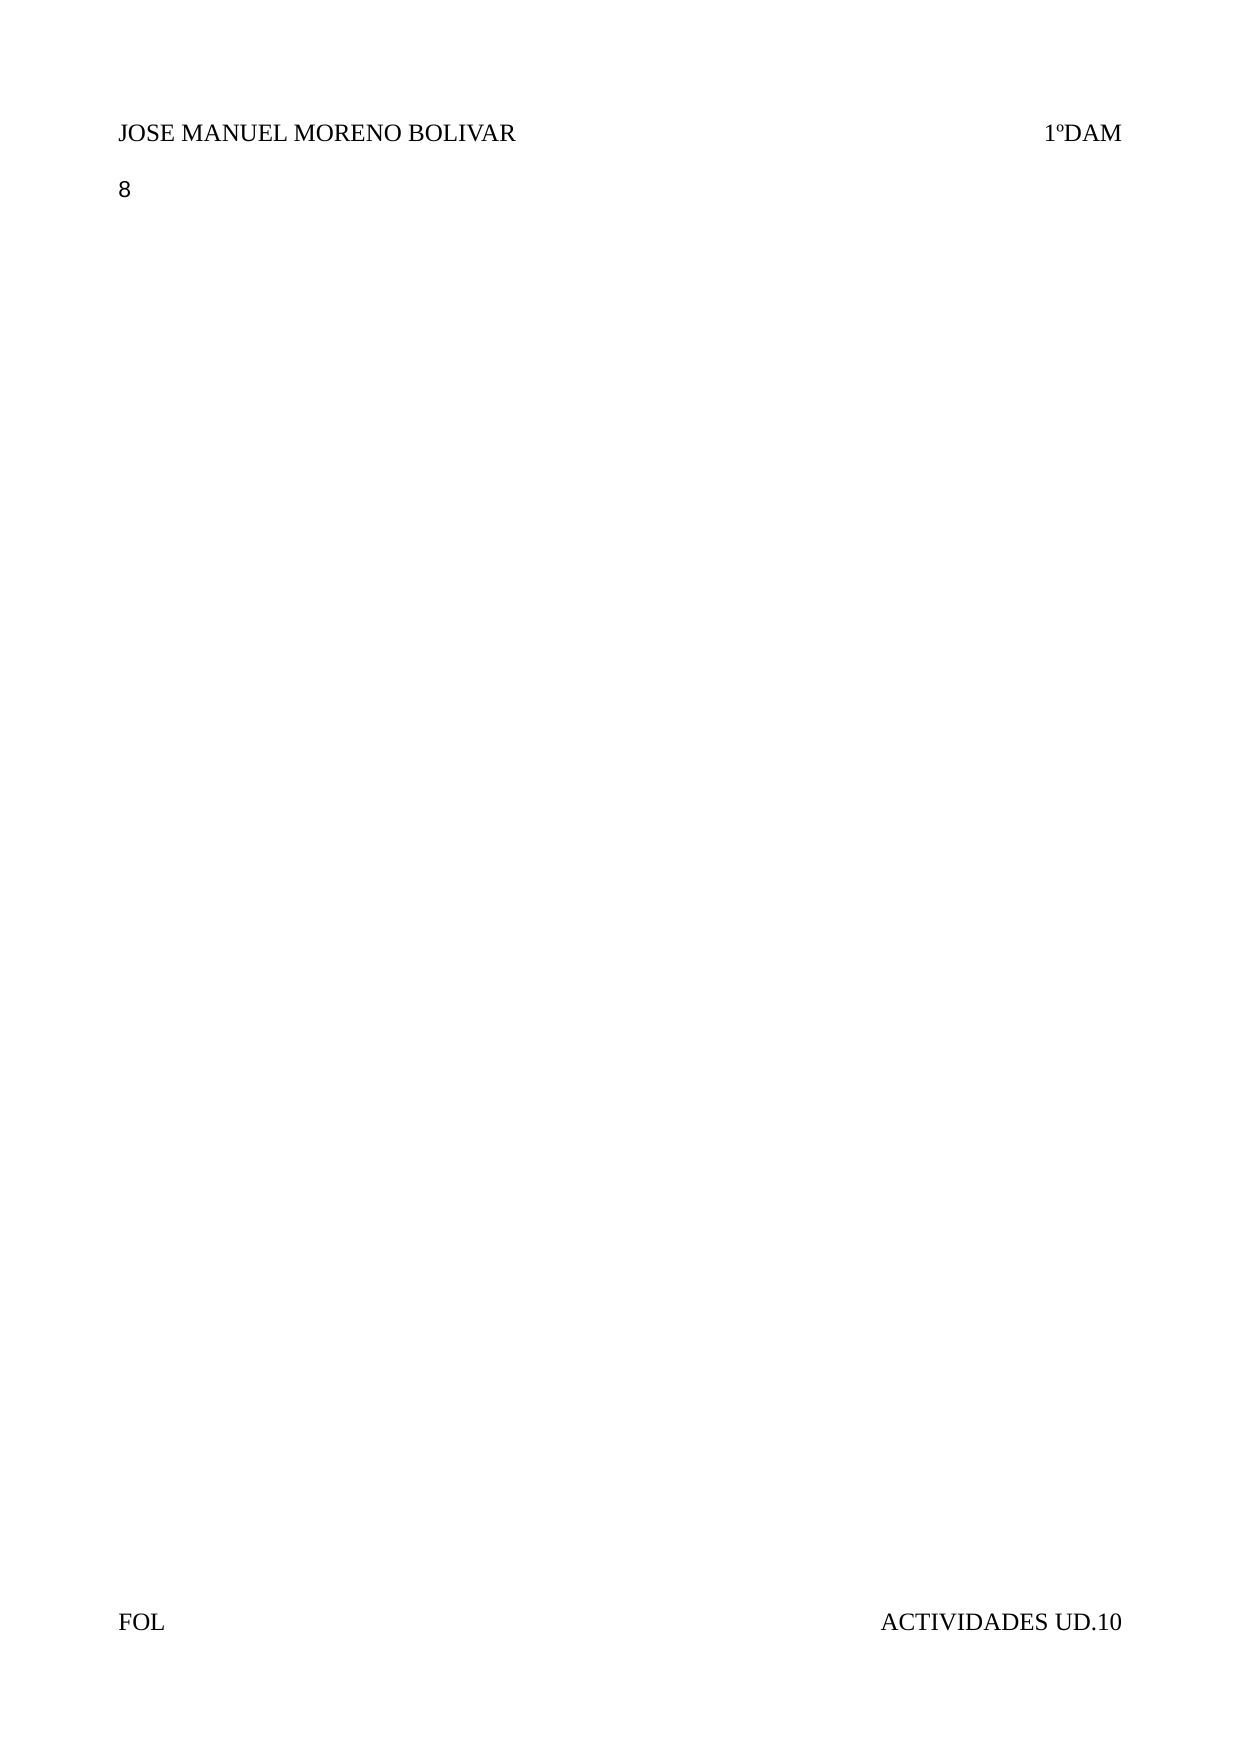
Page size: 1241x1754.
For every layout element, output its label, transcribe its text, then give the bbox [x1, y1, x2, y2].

text 8 [118, 176, 1122, 203]
